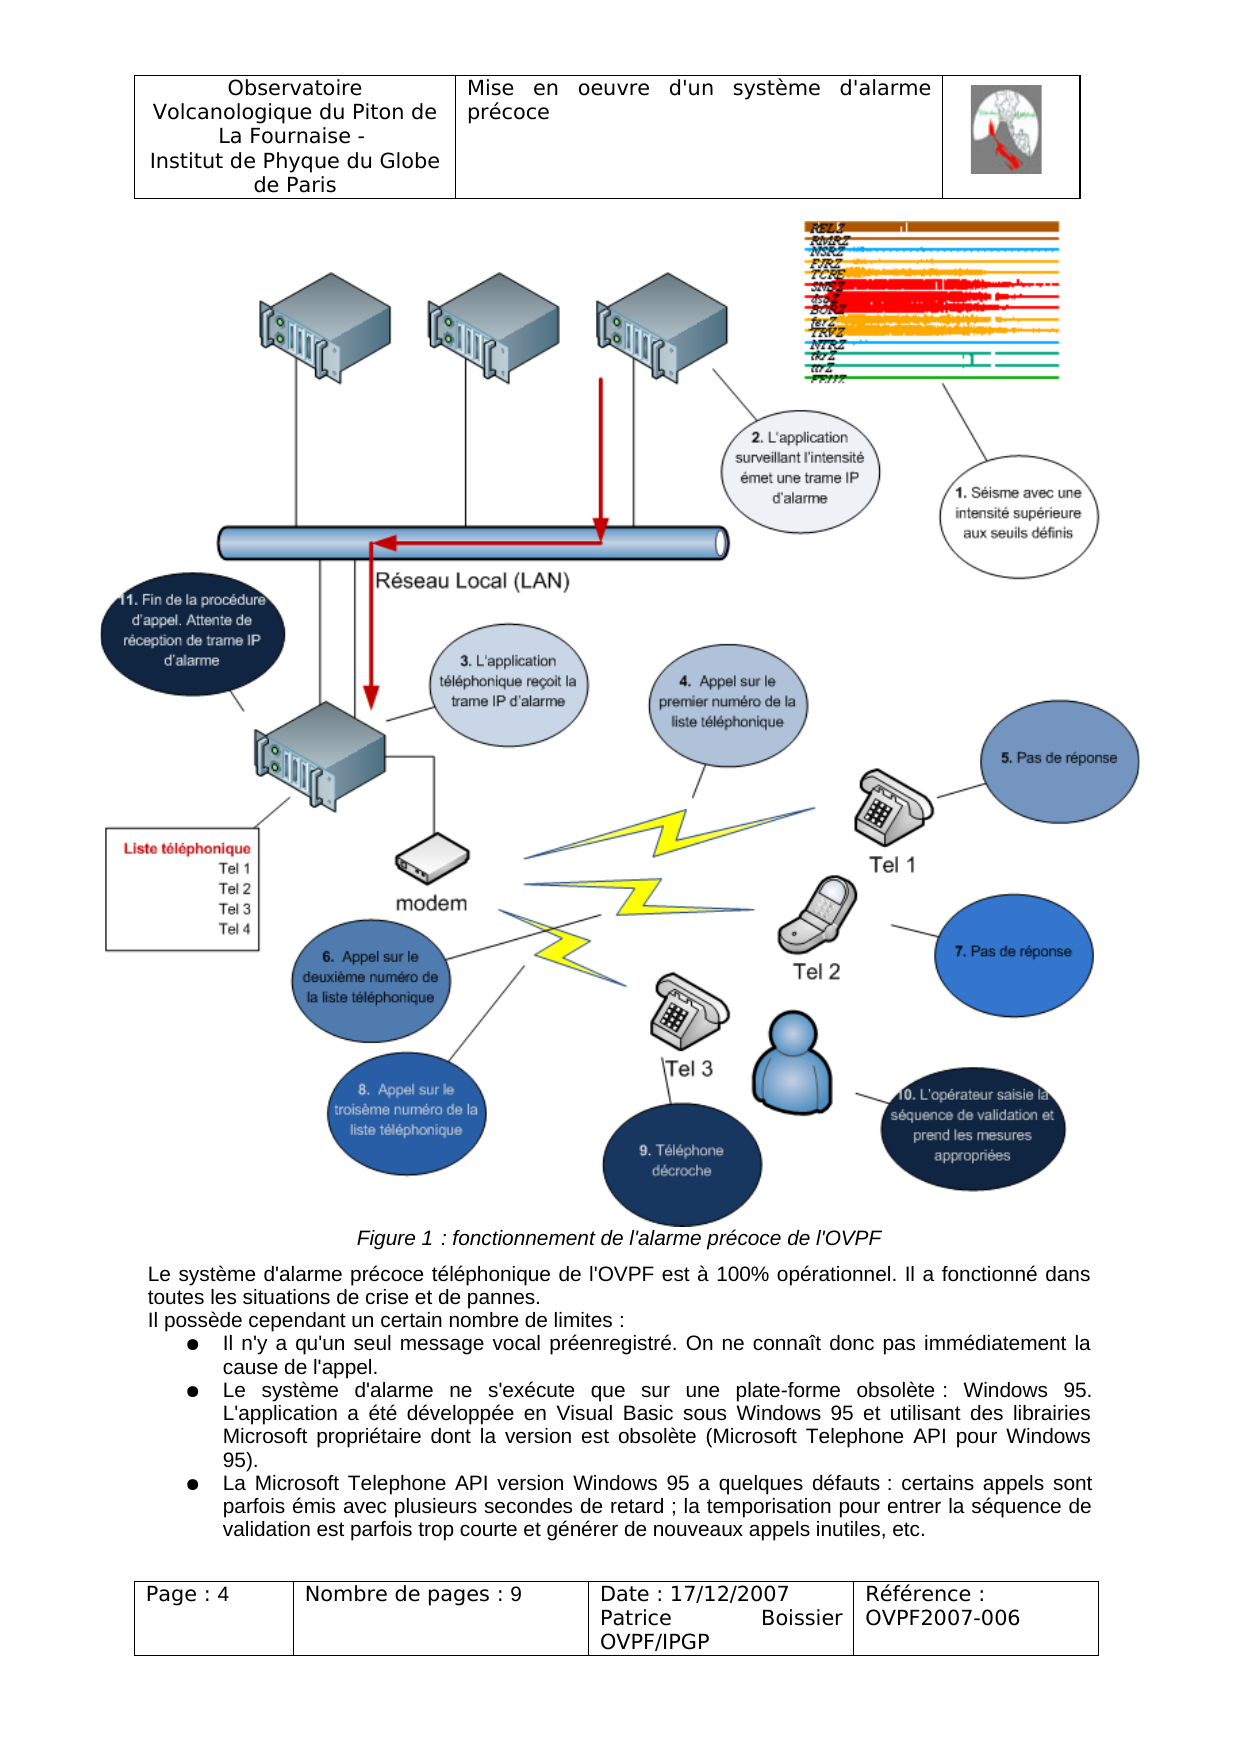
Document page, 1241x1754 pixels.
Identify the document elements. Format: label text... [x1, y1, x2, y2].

list La Microsoft Telephone API version Windows 95 a quelques défauts : certains appels sont parfois émis avec plusieurs secondes de retard ; la temporisation pour entrer la séquence de validation est parfois trop courte et générer de nouveaux appels inutiles, etc. [185, 1471, 1092, 1541]
text Figure 1 : fonctionnement de l'alarme précoce de l'OVPF [148, 1227, 1092, 1250]
picture [100, 221, 1140, 1227]
picture [970, 85, 1042, 174]
text Il possède cependant un certain nombre de limites : [148, 1309, 1092, 1332]
text Le système d'alarme précoce téléphonique de l'OVPF est à 100% opérationnel. Il a fonctionné dans toutes les situations de crise et de pannes. [148, 1262, 1092, 1309]
list Le système d'alarme ne s'exécute que sur une plate-forme obsolète : Windows 95. L'application a été développée en Visual Basic sous Windows 95 et utilisant des librairies Microsoft propriétaire dont la version est obsolète (Microsoft Telephone API pour Windows 95). [185, 1378, 1092, 1471]
list Il n'y a qu'un seul message vocal préenregistré. On ne connaît donc pas immédiatement la cause de l'appel. [185, 1332, 1092, 1378]
